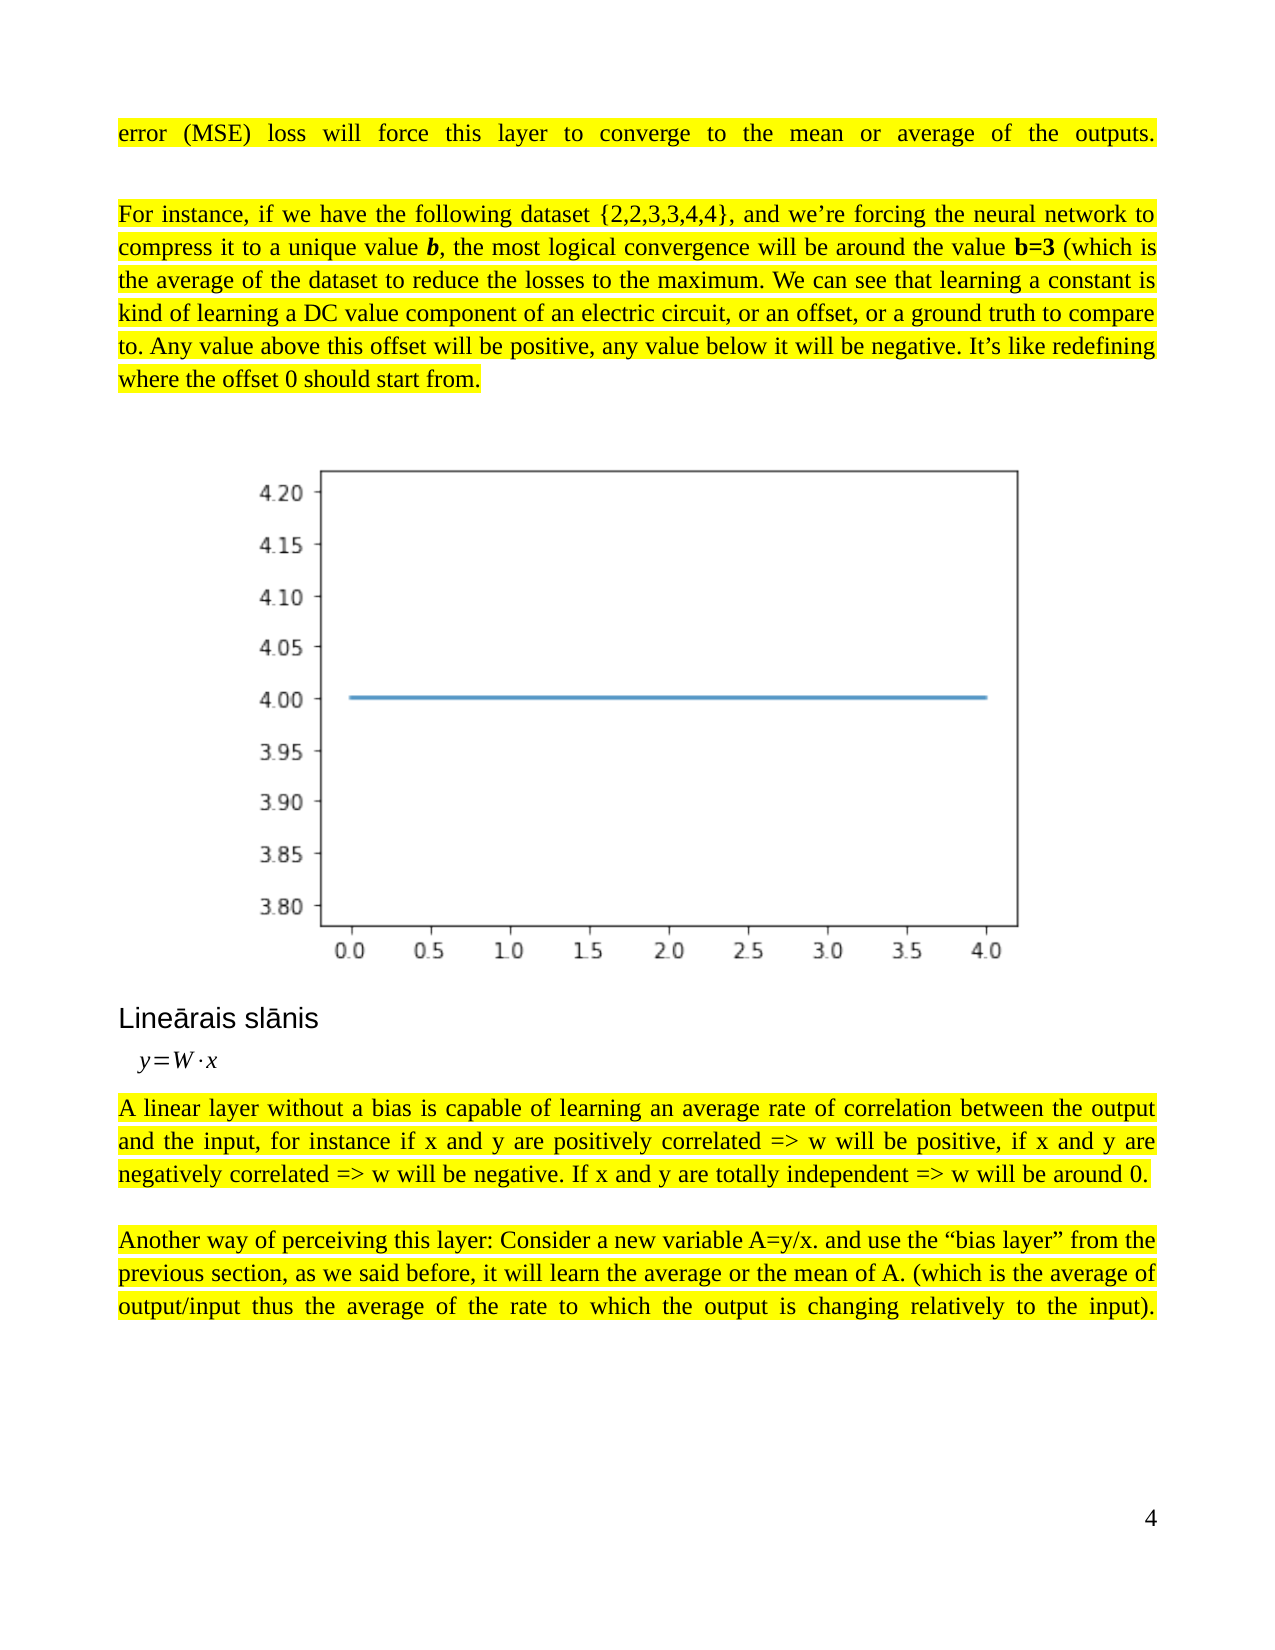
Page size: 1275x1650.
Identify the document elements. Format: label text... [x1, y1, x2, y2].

subtitle Lineārais slānis [118, 1001, 1157, 1034]
text For instance, if we have the following dataset {2,2,3,3,4,4}, and we’re forcing the neural network to compress it to a unique value b, the most logical convergence will be around the value b=3 (which is the average of the dataset to reduce the losses to the maximum. We can see that learning a constant is kind of learning a DC value component of an electric circuit, or an offset, or a ground truth to compare to. Any value above this offset will be positive, any value below it will be negative. It’s like redefining where the offset 0 should start from. [118, 199, 1157, 393]
text error (MSE) loss will force this layer to converge to the mean or average of the outputs. [118, 118, 1157, 180]
picture [243, 459, 1032, 976]
text A linear layer without a bias is capable of learning an average rate of correlation between the output and the input, for instance if x and y are positively correlated => w will be positive, if x and y are negatively correlated => w will be negative. If x and y are totally independent => w will be around 0. Another way of perceiving this layer: Consider a new variable A=y/x. and use the “bias layer” from the previous section, as we said before, it will learn the average or the mean of A. (which is the average of output/input thus the average of the rate to which the output is changing relatively to the input). [118, 1093, 1157, 1353]
